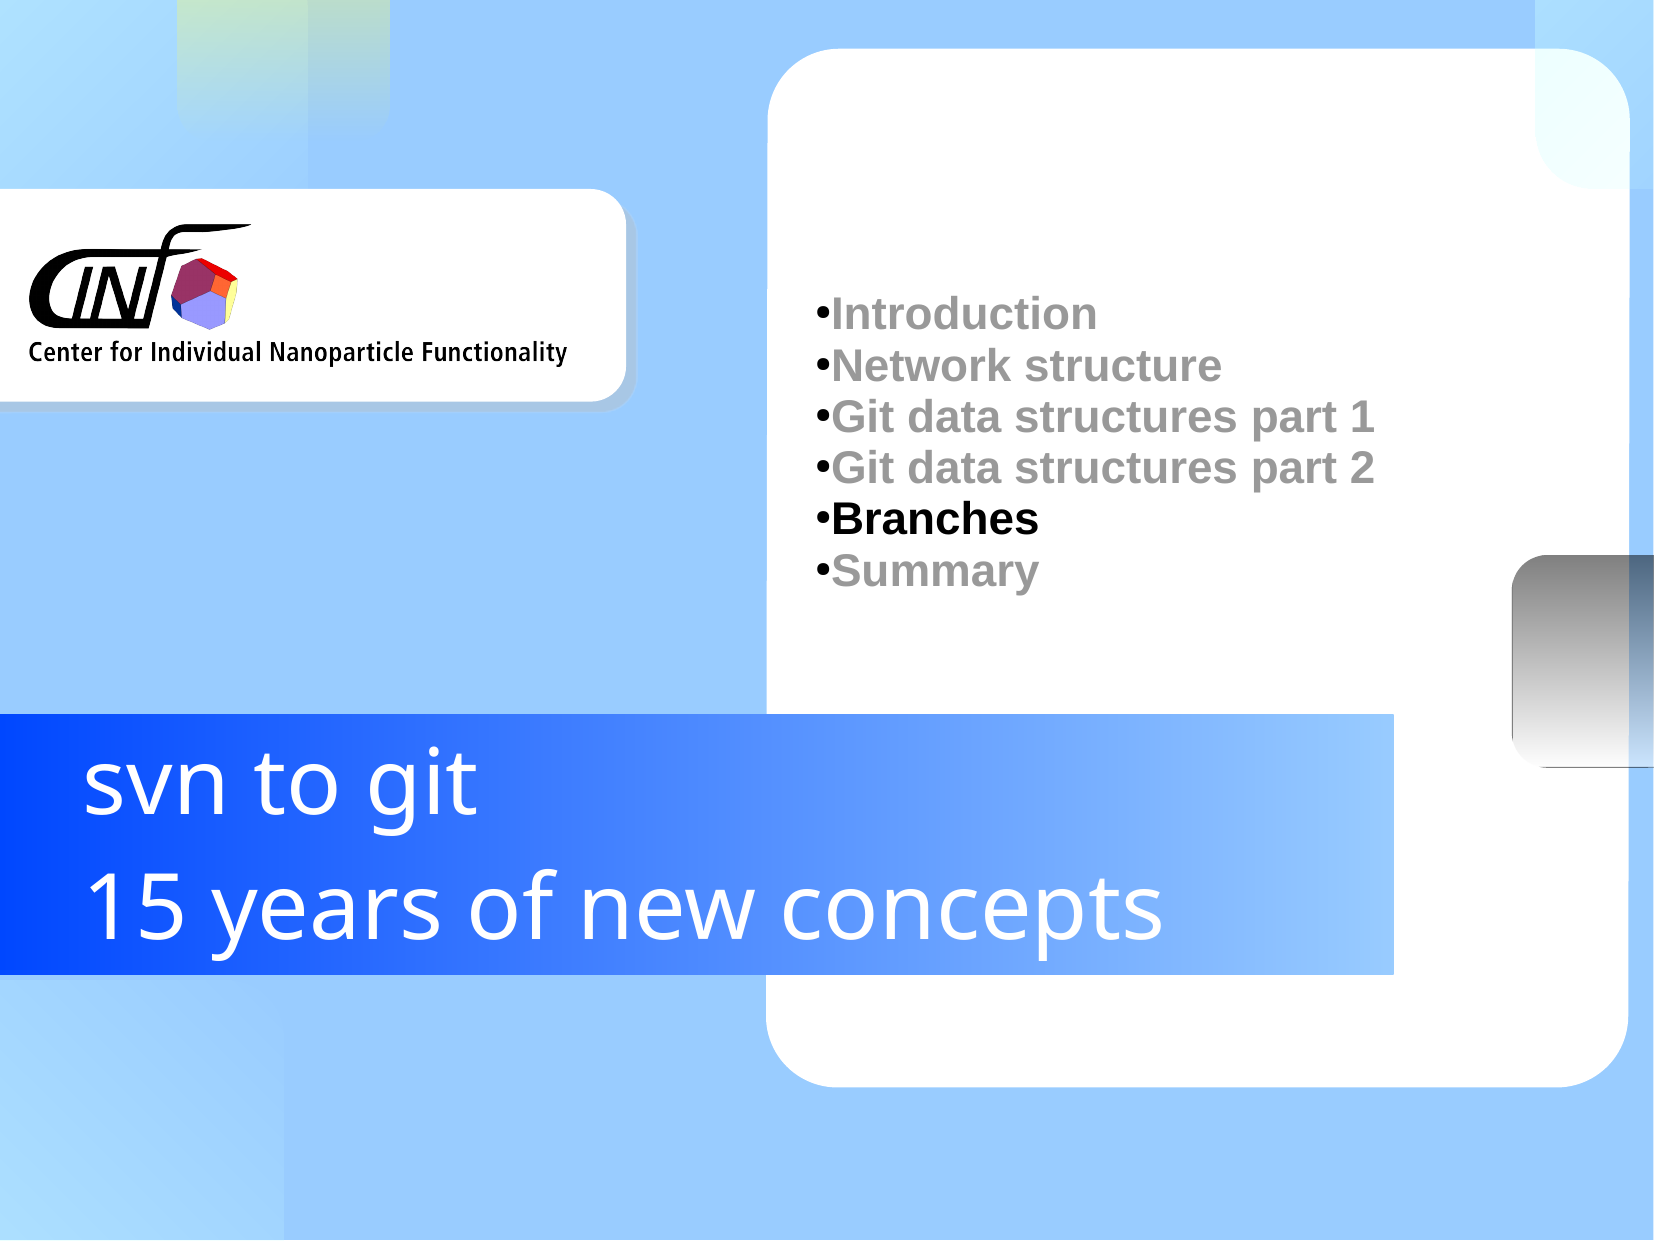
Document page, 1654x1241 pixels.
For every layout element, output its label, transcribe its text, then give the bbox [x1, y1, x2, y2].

subtitle Introduction Network structure Git data structures part 1 Git data structures part 2 Branches Summary [814, 288, 1571, 596]
picture [28, 224, 567, 367]
title svn to git 15 years of new concepts [82, 738, 1312, 946]
